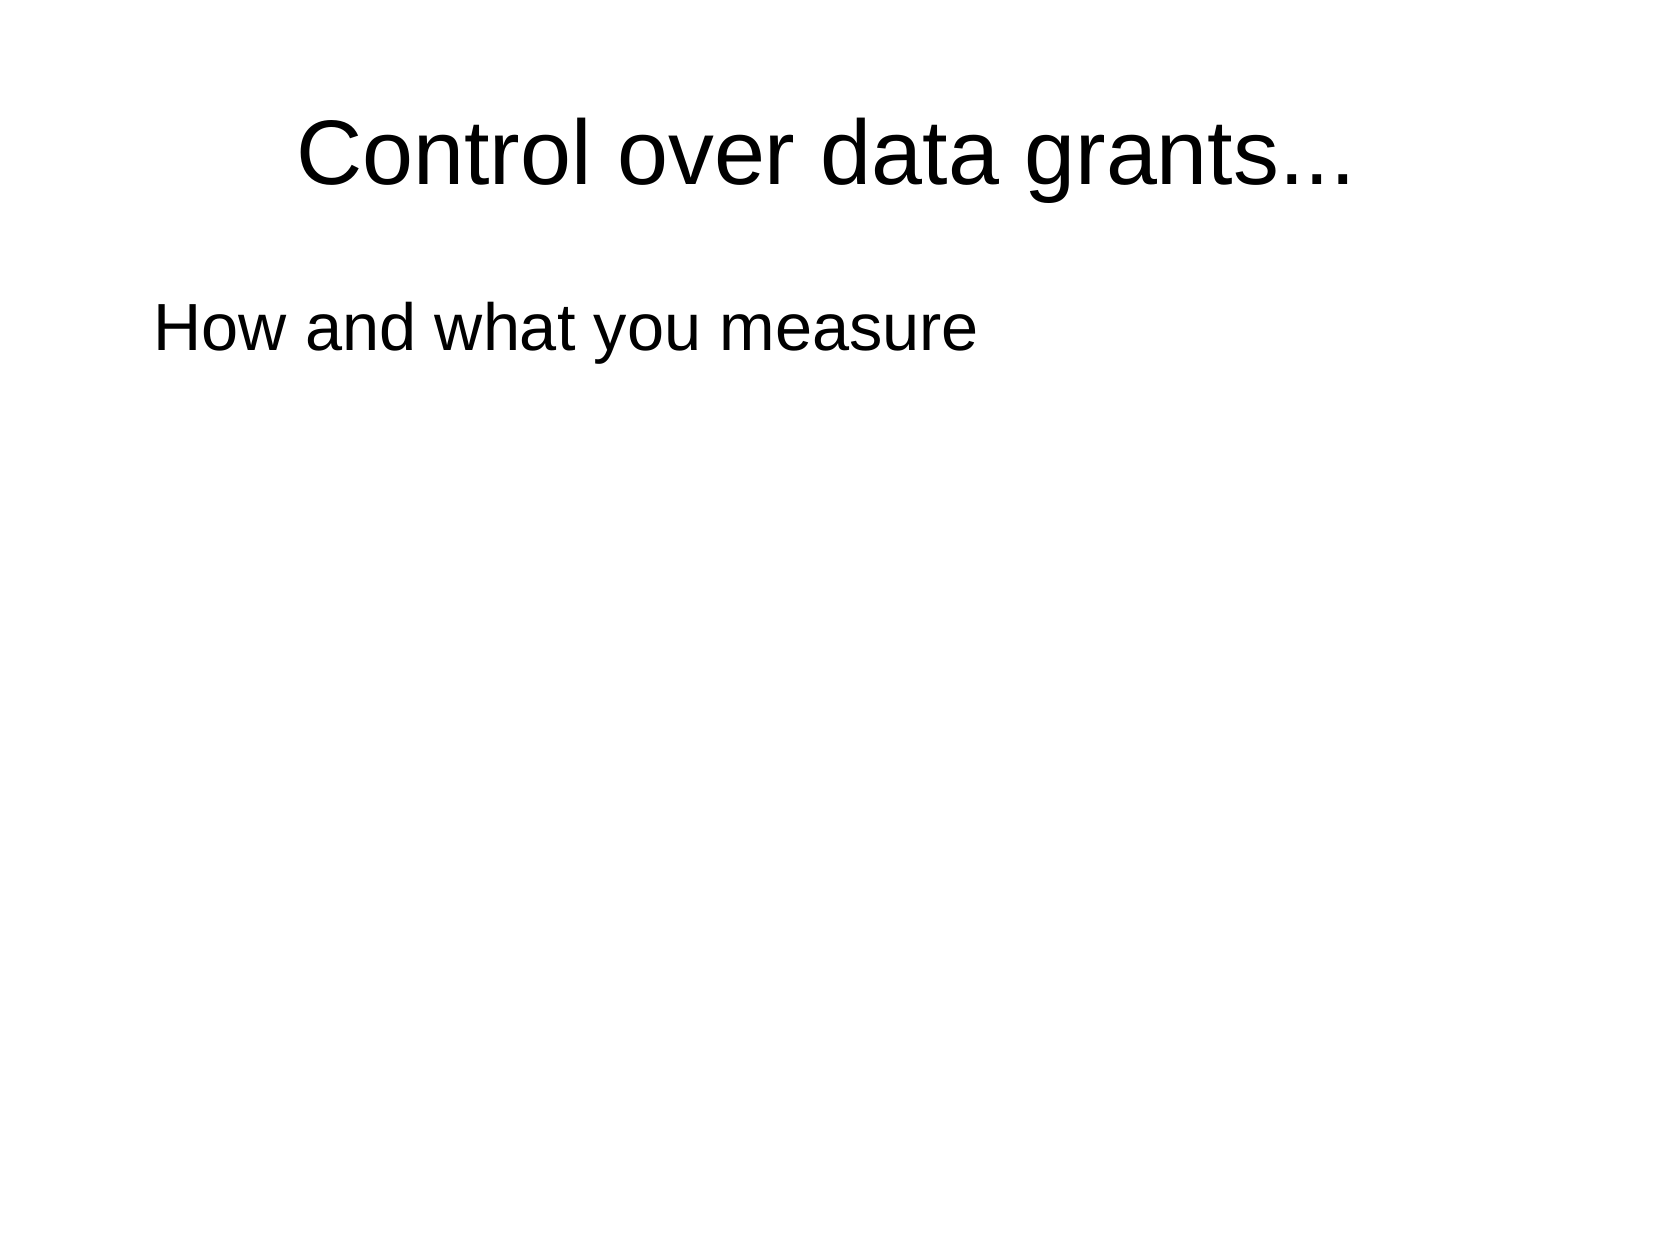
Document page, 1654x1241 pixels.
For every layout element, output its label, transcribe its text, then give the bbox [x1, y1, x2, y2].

list How and what you measure [82, 290, 1571, 1141]
title Control over data grants... [82, 49, 1571, 257]
